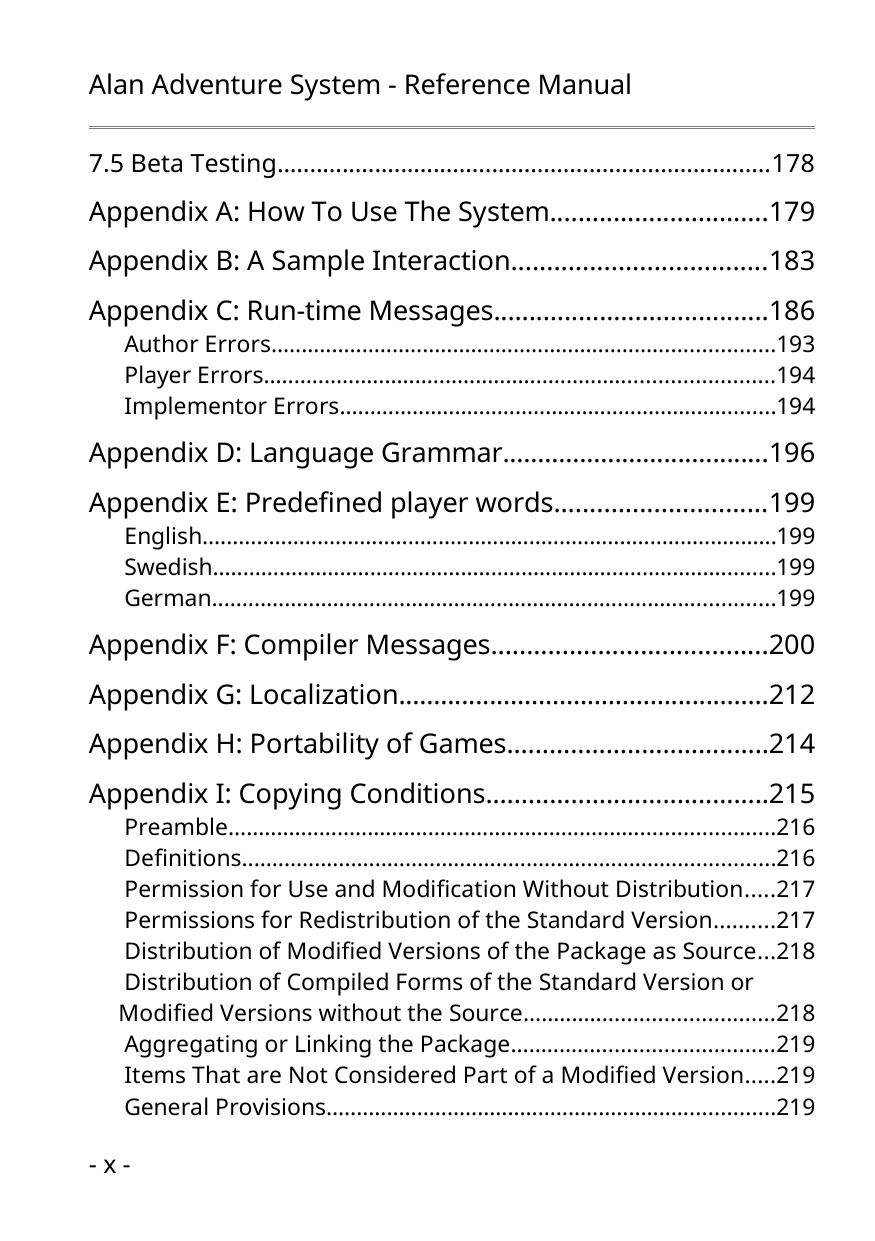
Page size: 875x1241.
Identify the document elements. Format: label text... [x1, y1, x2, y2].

text General Provisions 219 [118, 1090, 815, 1121]
text Appendix H: Portability of Games 214 [88, 724, 815, 762]
text Appendix F: Compiler Messages 200 [88, 626, 815, 663]
text Distribution of Modified Versions of the Package as Source 218 [118, 935, 815, 966]
text Implementor Errors 194 [118, 390, 815, 421]
text Appendix E: Predefined player words 199 [88, 483, 815, 520]
text English 199 [118, 520, 815, 551]
text Appendix D: Language Grammar 196 [88, 433, 815, 471]
text Appendix C: Run-time Messages 186 [88, 291, 815, 328]
text Preamble 216 [118, 811, 815, 842]
text Aggregating or Linking the Package 219 [118, 1028, 815, 1059]
text 7.5 Beta Testing 178 [88, 146, 815, 179]
text Author Errors 193 [118, 328, 815, 359]
text Player Errors 194 [118, 359, 815, 390]
text Appendix B: A Sample Interaction 183 [88, 241, 815, 278]
text Appendix I: Copying Conditions 215 [88, 774, 815, 811]
text Distribution of Compiled Forms of the Standard Version or Modified Versions without the Source 218 [118, 966, 815, 1028]
text German 199 [118, 582, 815, 613]
text Appendix A: How To Use The System 179 [88, 192, 815, 229]
text Definitions 216 [118, 842, 815, 873]
text Appendix G: Localization 212 [88, 675, 815, 712]
text Permission for Use and Modification Without Distribution 217 [118, 873, 815, 904]
text Items That are Not Considered Part of a Modified Version 219 [118, 1059, 815, 1090]
text Swedish 199 [118, 551, 815, 582]
text Permissions for Redistribution of the Standard Version 217 [118, 904, 815, 935]
